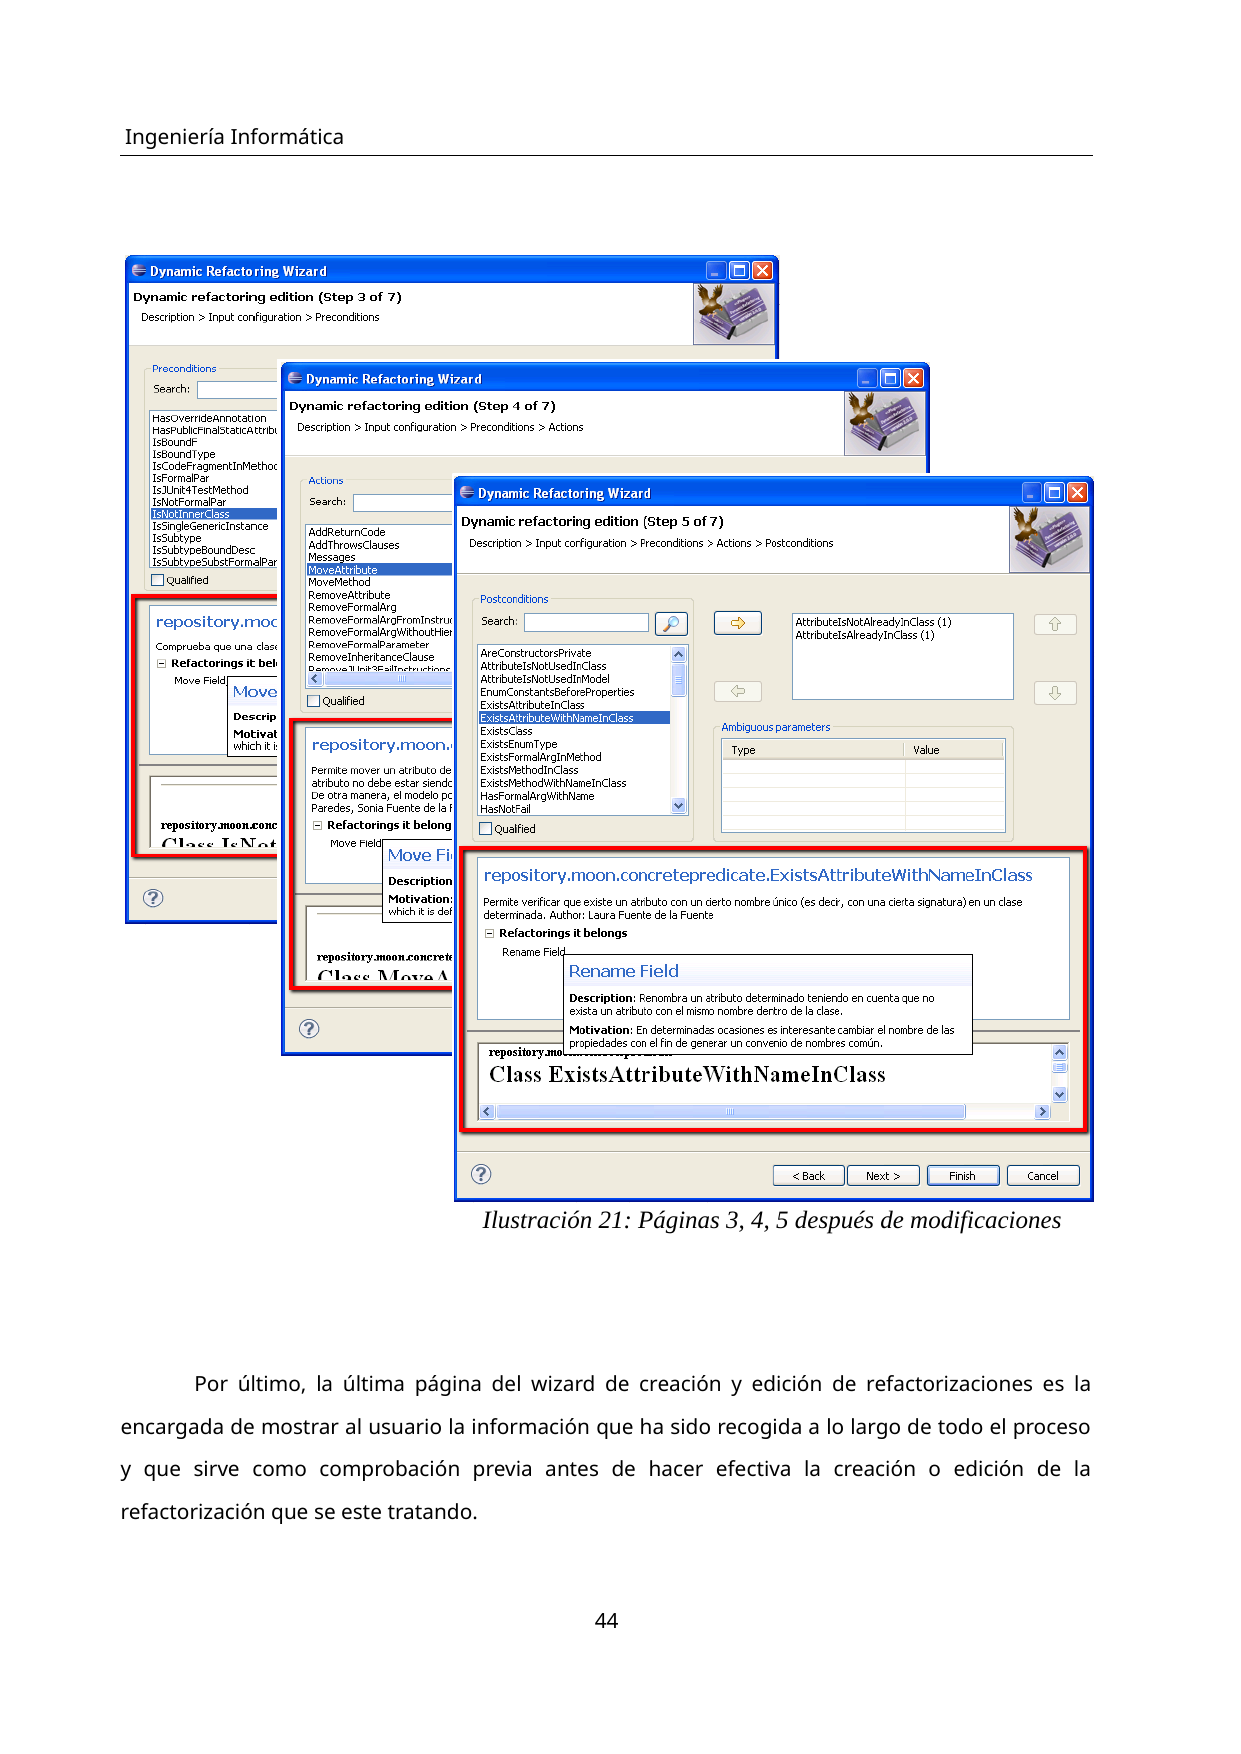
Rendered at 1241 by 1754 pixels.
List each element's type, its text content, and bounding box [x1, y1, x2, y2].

text Ilustración 21: Páginas 3, 4, 5 después de modificaciones [452, 1206, 1094, 1234]
picture [122, 254, 1095, 1206]
text Por último, la última página del wizard de creación y edición de refactorizaciones es la encargada de mostrar al usuario la información que ha sido recogida a lo largo de todo el proceso y que sirve como comprobación previa antes de hacer efectiva la creación o edición de la refactorización que se este tratando. [120, 1369, 1093, 1525]
